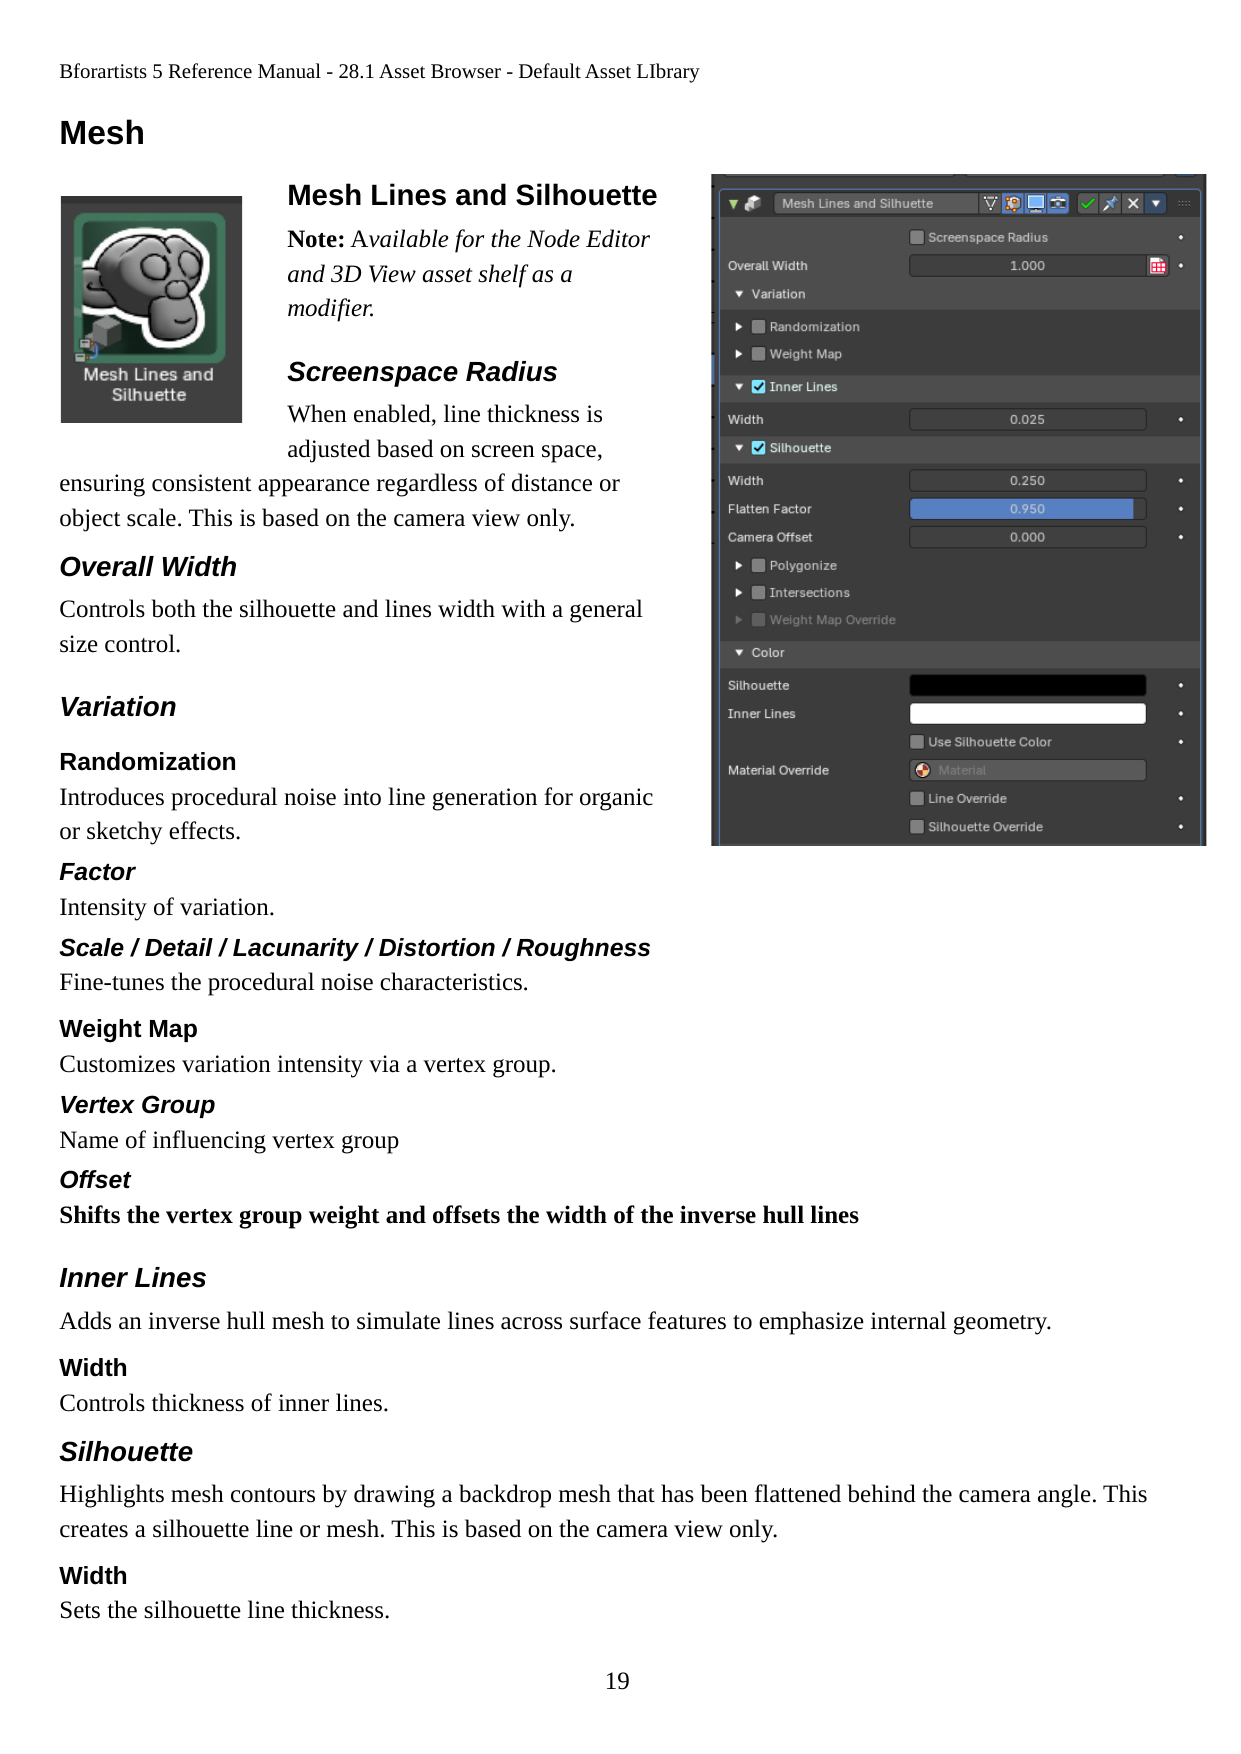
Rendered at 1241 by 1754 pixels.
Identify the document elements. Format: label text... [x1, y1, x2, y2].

text Fine-tunes the procedural noise characteristics. [59, 967, 1181, 996]
text Intensity of variation. [59, 892, 1181, 921]
text Adds an inverse hull mesh to simulate lines across surface features to emphasize internal geometry. [59, 1306, 1181, 1335]
subtitle Mesh [59, 113, 1181, 151]
subtitle Overall Width [59, 550, 711, 582]
text Controls thickness of inner lines. [59, 1388, 1181, 1417]
text Note: Available for the Node Editor and 3D View asset shelf as a modifier. [243, 224, 711, 322]
subtitle Width [59, 1561, 1181, 1589]
text Introduces procedural noise into line generation for organic or sketchy effects. [59, 782, 711, 845]
text Highlights mesh contours by drawing a backdrop mesh that has been flattened behind the camera angle. This creates a silhouette line or mesh. This is based on the camera view only. [59, 1479, 1181, 1543]
subtitle Randomization [59, 747, 711, 776]
text Name of influencing vertex group [59, 1125, 1181, 1153]
subtitle Screenspace Radius [243, 355, 711, 387]
text Sets the silhouette line thickness. [59, 1596, 1181, 1624]
subtitle Width [59, 1353, 1181, 1382]
text Controls both the silhouette and lines width with a general size control. [59, 594, 711, 657]
subtitle Silhouette [59, 1435, 1181, 1467]
picture [711, 174, 1207, 846]
subtitle Inner Lines [59, 1262, 1181, 1294]
subtitle Vertex Group [59, 1090, 1181, 1118]
subtitle Weight Map [59, 1014, 1181, 1043]
text Customizes variation intensity via a vertex group. [59, 1049, 1181, 1078]
subtitle Factor [59, 857, 1181, 886]
subtitle Offset [59, 1166, 1181, 1194]
subtitle Scale / Detail / Lacunarity / Distortion / Roughness [59, 933, 1181, 961]
picture [60, 196, 243, 423]
text When enabled, line thickness is adjusted based on screen space, ensuring consistent appearance regardless of distance or object scale. This is based on the camera view only. [59, 399, 711, 532]
subtitle Variation [59, 690, 711, 722]
text Shifts the vertex group weight and offsets the width of the inverse hull lines [59, 1200, 1181, 1229]
subtitle Mesh Lines and Silhouette [59, 178, 711, 212]
